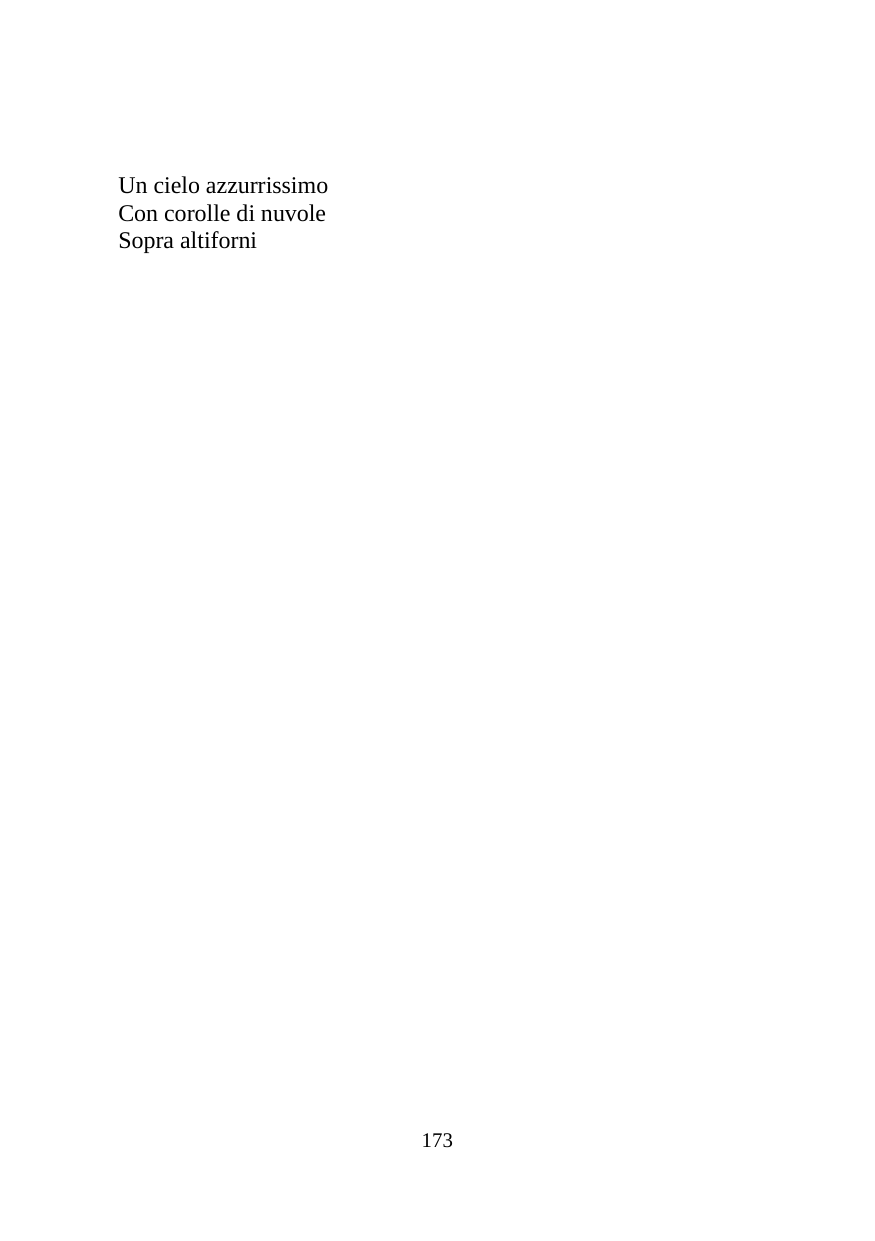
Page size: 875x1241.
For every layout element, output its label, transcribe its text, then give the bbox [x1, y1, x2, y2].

text Sopra altiforni [88, 227, 786, 254]
text Con corolle di nuvole [88, 199, 786, 227]
text Un cielo azzurrissimo [88, 171, 786, 199]
